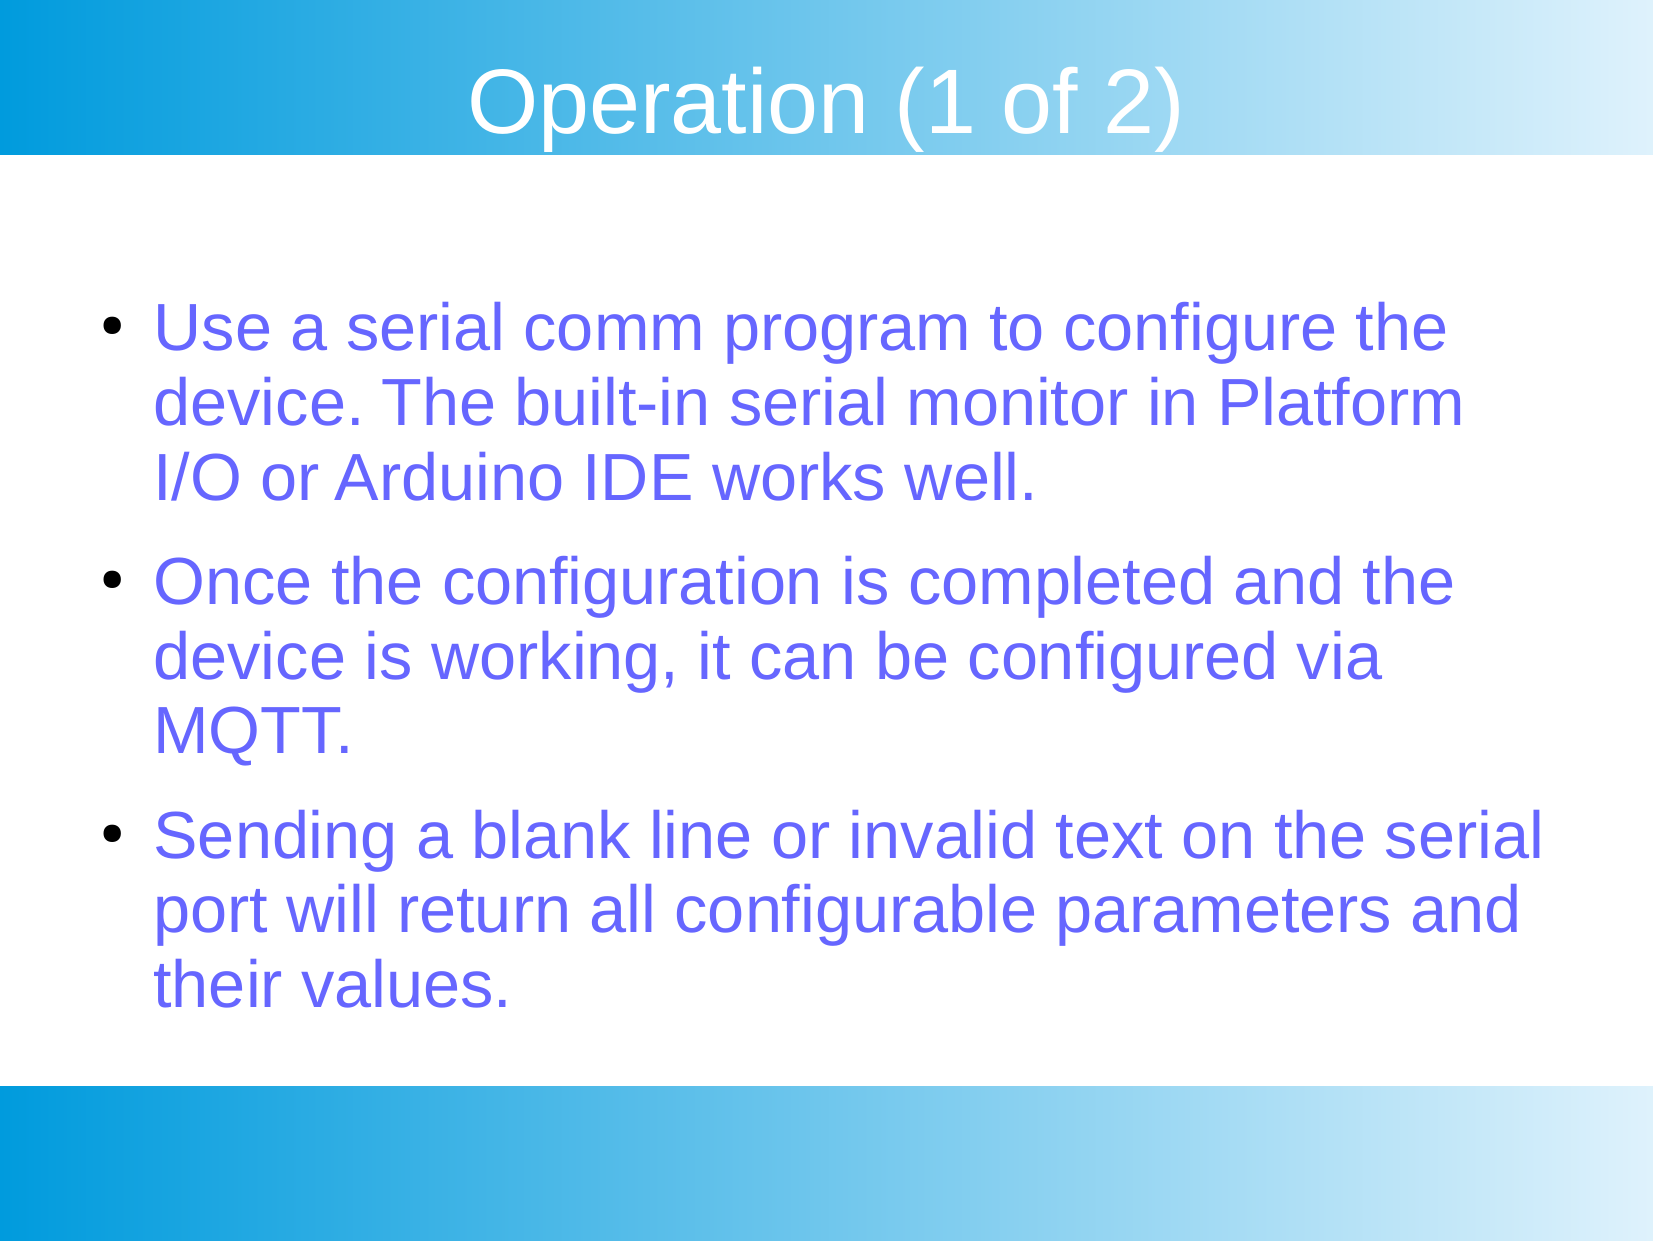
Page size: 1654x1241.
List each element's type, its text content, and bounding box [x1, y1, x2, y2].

list Use a serial comm program to configure the device. The built-in serial monitor in Platform I/O or Arduino IDE works well. Once the configuration is completed and the device is working, it can be configured via MQTT. Sending a blank line or invalid text on the serial port will return all configurable parameters and their values. [82, 290, 1571, 1010]
title Operation (1 of 2) [82, 49, 1571, 155]
